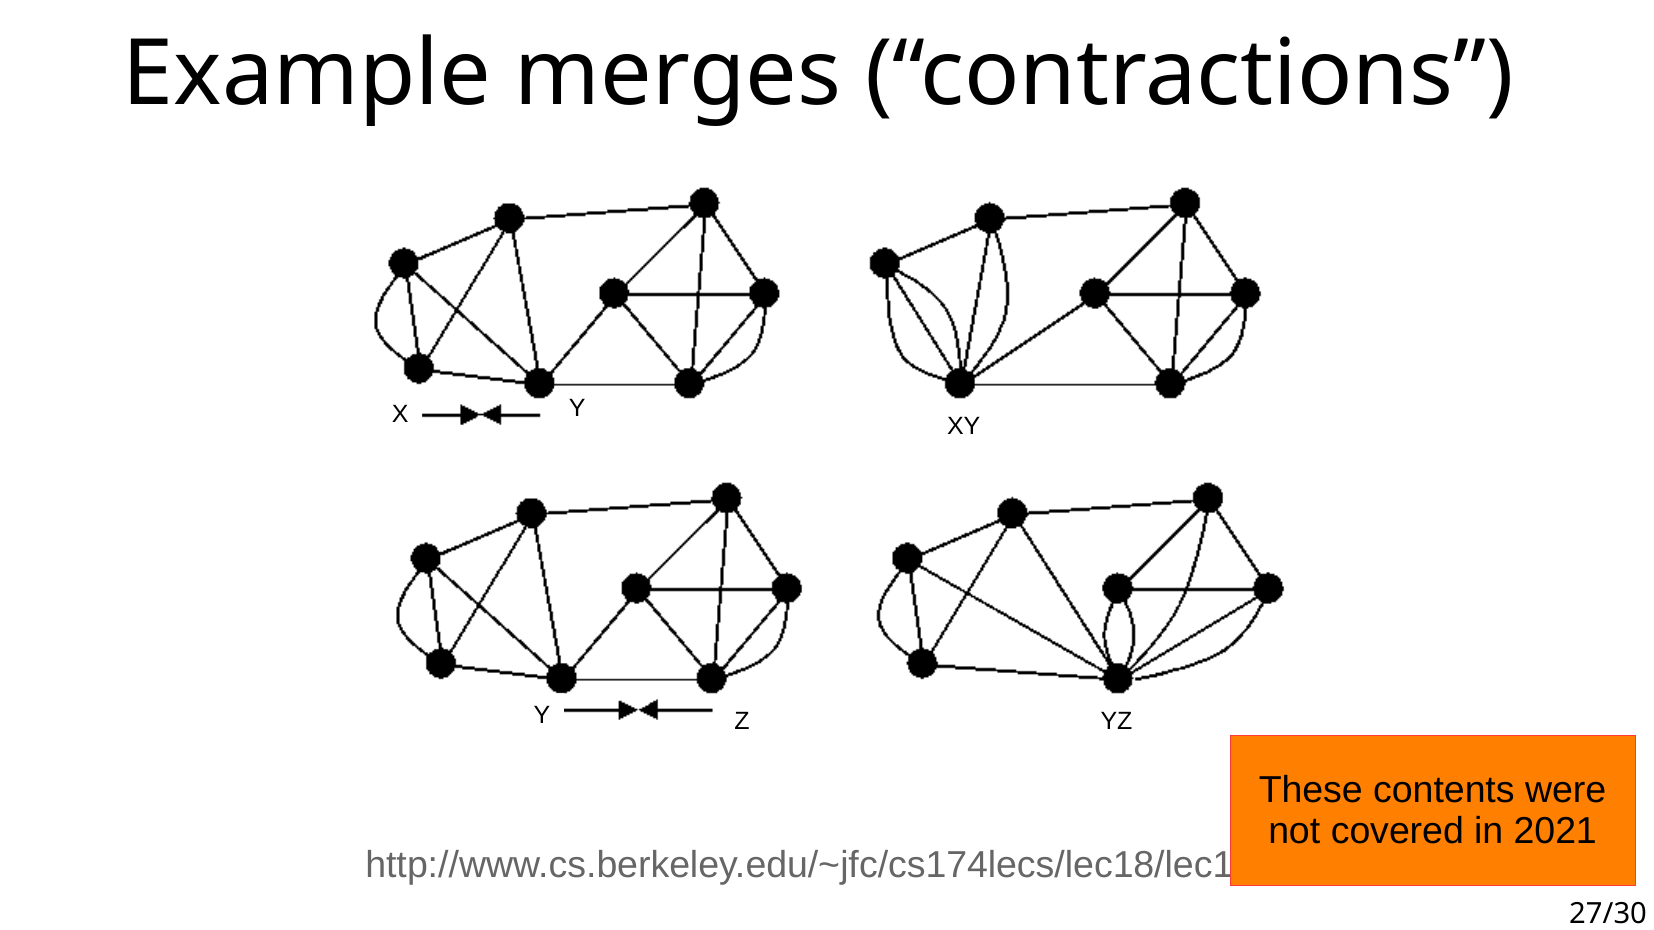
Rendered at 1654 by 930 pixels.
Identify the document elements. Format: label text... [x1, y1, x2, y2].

text_box Y [518, 693, 564, 737]
text_box http://www.cs.berkeley.edu/~jfc/cs174lecs/lec18/lec18.html [350, 836, 1396, 922]
text_box X [377, 392, 423, 436]
text_box YZ [1085, 699, 1162, 771]
text_box XY [932, 404, 1008, 475]
text_box Y [554, 386, 600, 430]
title Example merges (“contractions”) [75, 2, 1564, 135]
text_box These contents were not covered in 2021 [1230, 735, 1636, 886]
text_box Z [719, 699, 796, 771]
picture [345, 174, 1283, 447]
picture [367, 469, 1306, 742]
